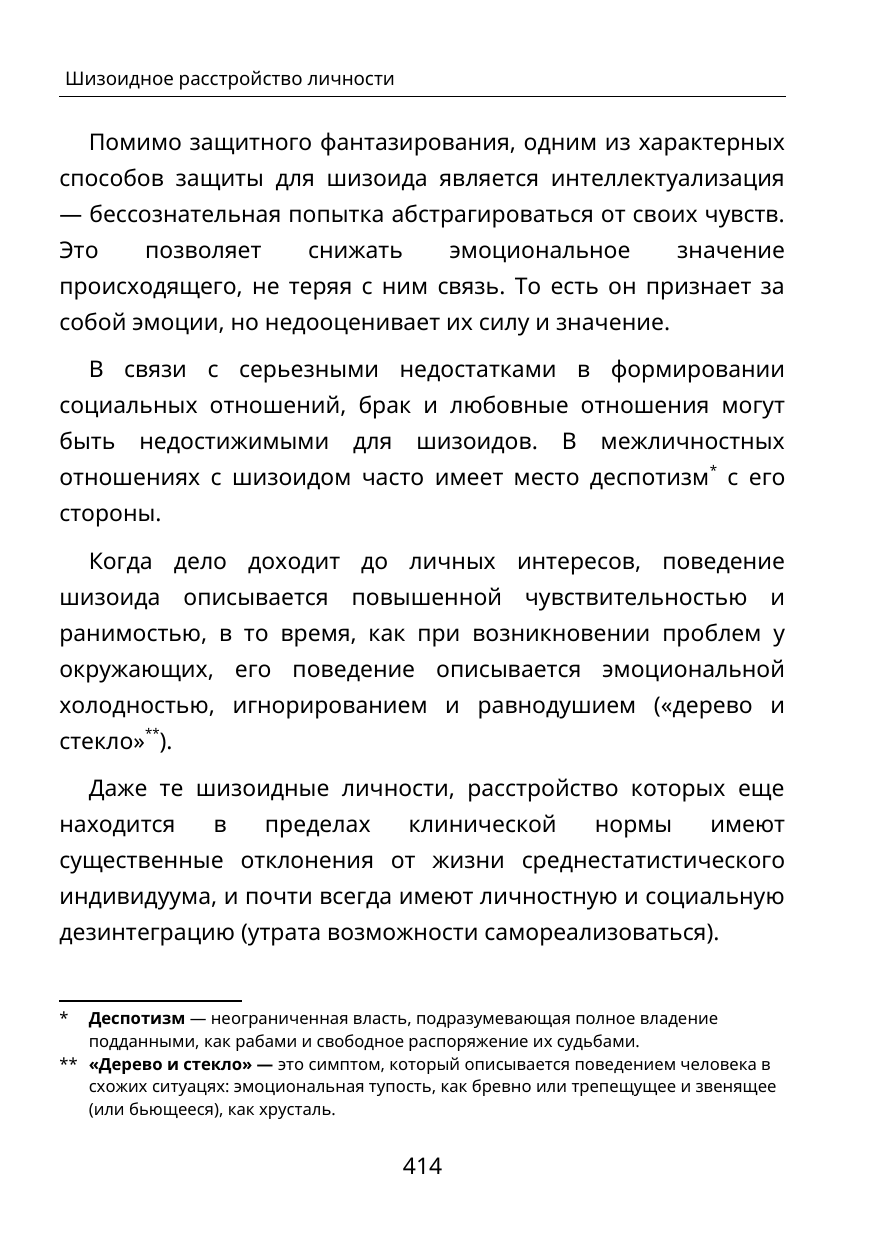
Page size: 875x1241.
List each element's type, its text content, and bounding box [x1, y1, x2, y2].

text Когда дело доходит до личных интересов, поведение шизоида описывается повышенной чувствительностью и ранимостью, в то время, как при возникновении проблем у окружающих, его поведение описывается эмоциональной холодностью, игнорированием и равнодушием («дерево и стекло»). [59, 545, 786, 756]
text В связи с серьезными недостатками в формировании социальных отношений, брак и любовные отношения могут быть недостижимыми для шизоидов. В межличностных отношениях с шизоидом часто имеет место деспотизм с его стороны. [59, 353, 786, 528]
text Помимо защитного фантазирования, одним из характерных способов защиты для шизоида является интеллектуализация — бессознательная попытка абстрагироваться от своих чувств. Это позволяет снижать эмоциональное значение происходящего, не теряя с ним связь. То есть он признает за собой эмоции, но недооценивает их силу и значение. [59, 126, 786, 337]
text Деспотизм — неограниченная власть, подразумевающая полное владение подданными, как рабами и свободное распоряжение их судьбами. [59, 1007, 786, 1052]
text Даже те шизоидные личности, расстройство которых еще находится в пределах клинической нормы имеют существенные отклонения от жизни среднестатистического индивидуума, и почти всегда имеют личностную и социальную дезинтеграцию (утрата возможности самореализоваться). [59, 772, 786, 947]
text «Дерево и стекло» — это симптом, который описывается поведением человека в схожих ситуацях: эмоциональная тупость, как бревно или трепещущее и звенящее (или бьющееся), как хрусталь. [59, 1052, 786, 1120]
